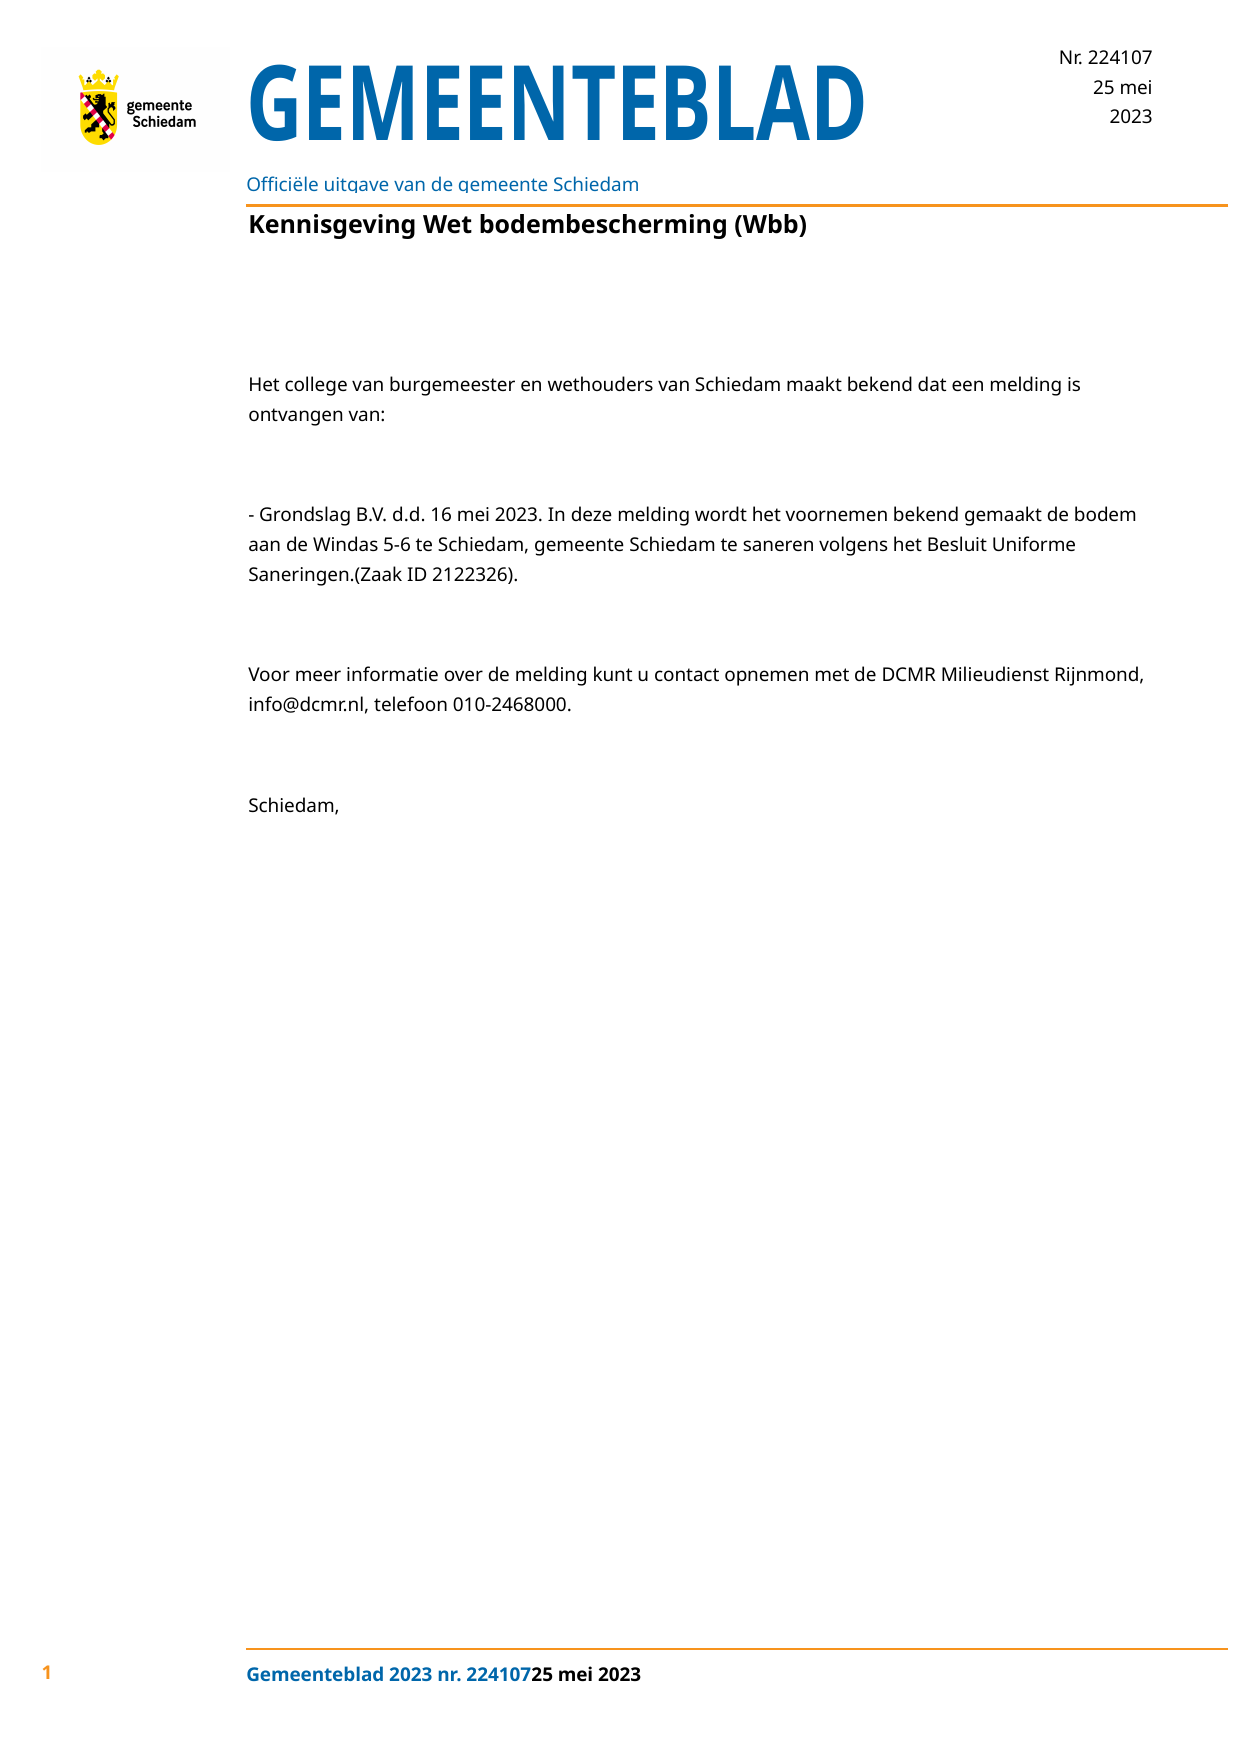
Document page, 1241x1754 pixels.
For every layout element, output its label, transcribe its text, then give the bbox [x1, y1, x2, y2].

picture [41, 47, 231, 172]
text Het college van burgemeester en wethouders van Schiedam maakt bekend dat een melding is ontvangen van: [248, 371, 1152, 426]
text Voor meer informatie over de melding kunt u contact opnemen met de DCMR Milieudienst Rijnmond, info@dcmr.nl, telefoon 010-2468000. [248, 662, 1152, 717]
text Kennisgeving Wet bodembescherming (Wbb) [248, 207, 1152, 241]
text Schiedam, [248, 792, 1152, 818]
text - Grondslag B.V. d.d. 16 mei 2023. In deze melding wordt het voornemen bekend gemaakt de bodem aan de Windas 5-6 te Schiedam, gemeente Schiedam te saneren volgens het Besluit Uniforme Saneringen.(Zaak ID 2122326). [248, 502, 1152, 586]
